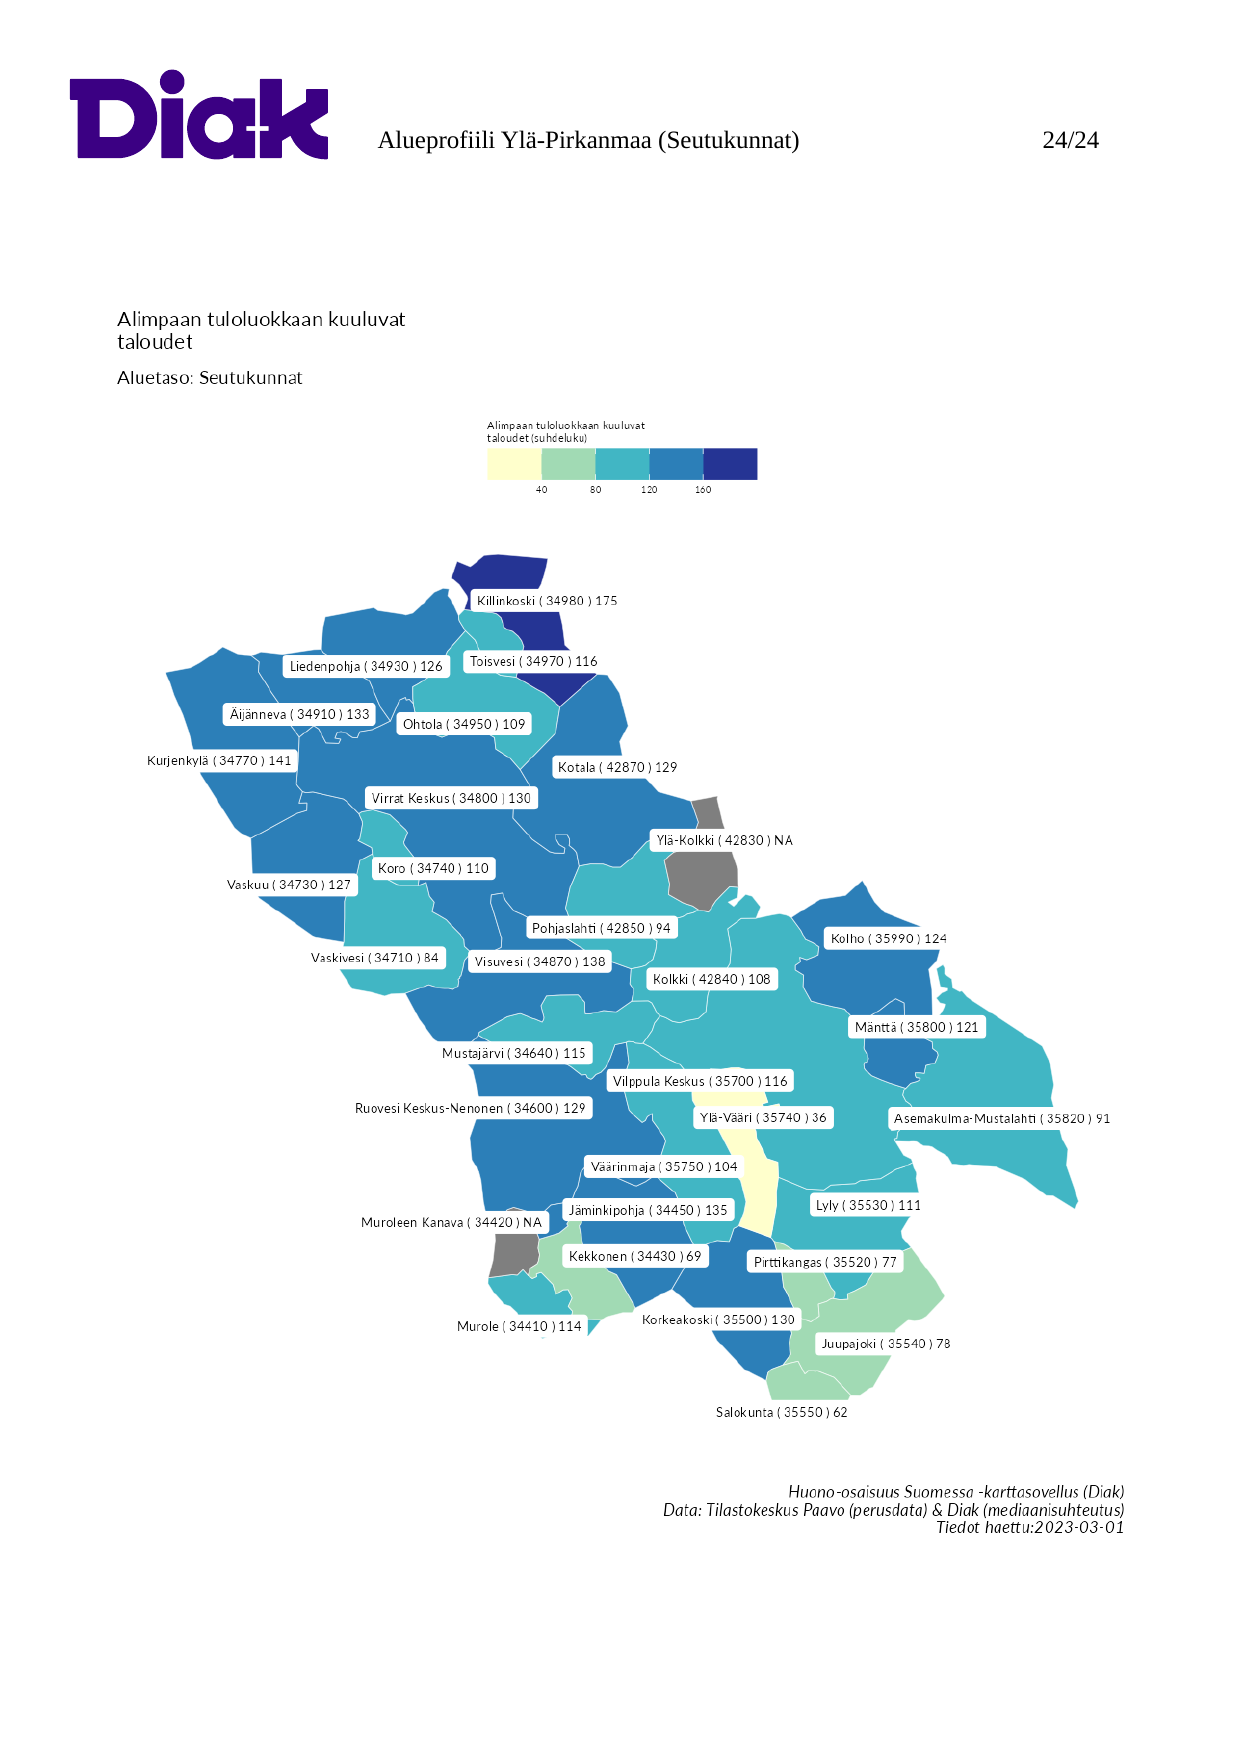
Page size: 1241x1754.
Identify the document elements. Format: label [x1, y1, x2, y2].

picture [61, 196, 1179, 1651]
